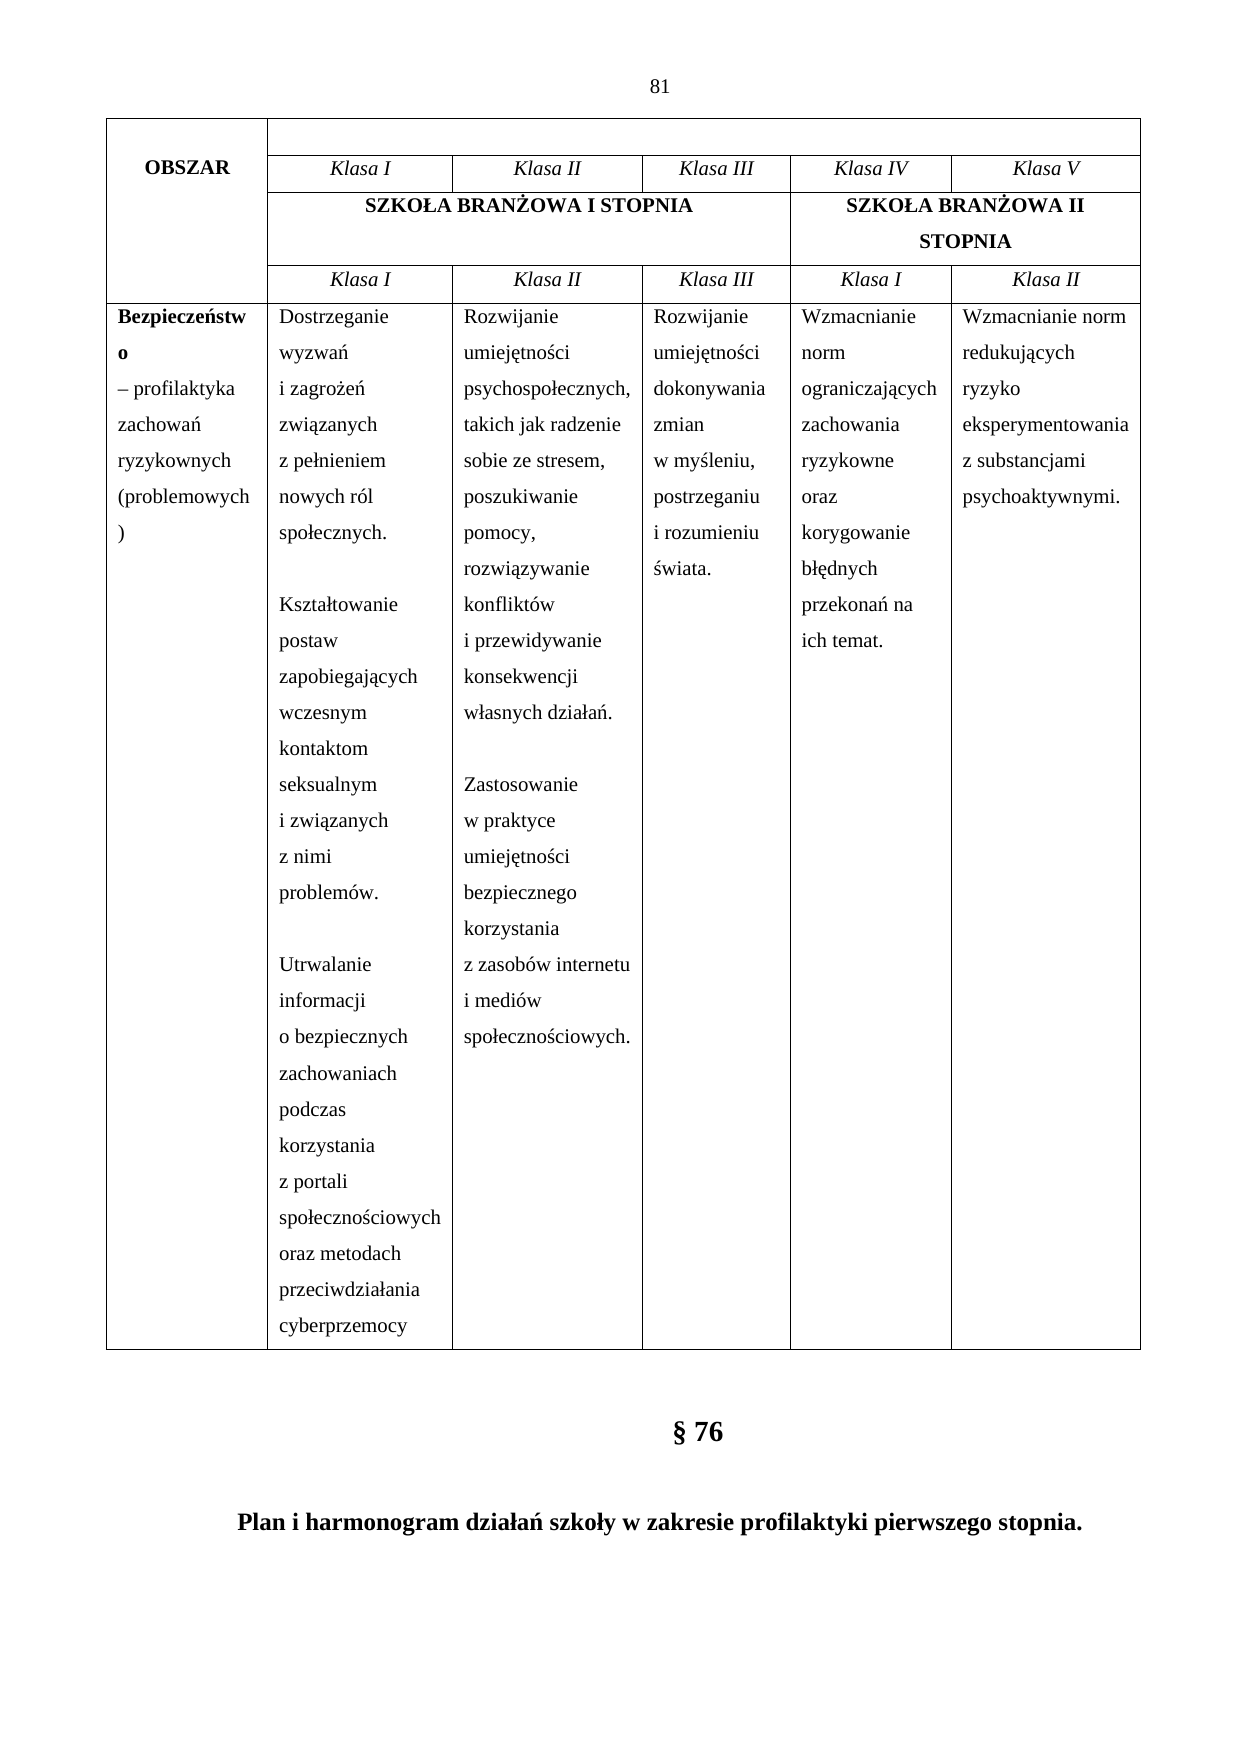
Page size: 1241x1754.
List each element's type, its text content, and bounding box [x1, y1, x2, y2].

table_cell Dostrzeganie wyzwań i zagrożeń związanych z pełnieniem nowych ról społecznych. Kształtowanie postaw zapobiegających wczesnym kontaktom seksualnym i związanych z nimi problemów. Utrwalanie informacji o bezpiecznych zachowaniach podczas korzystania z portali społecznościowych oraz metodach przeciwdziałania cyberprzemocy [268, 304, 452, 1349]
table_cell Wzmacnianie norm redukujących ryzyko eksperymentowania z substancjami psychoaktywnymi. [952, 304, 1140, 1349]
table_cell Klasa III [643, 156, 790, 192]
table_cell Klasa I [791, 266, 951, 302]
table_cell Klasa III [643, 266, 790, 302]
text § 76 [208, 1414, 1187, 1447]
table_cell Bezpieczeństwo – profilaktyka zachowań ryzykownych (problemowych) [107, 304, 267, 1349]
table_cell SZKOŁA BRANŻOWA II STOPNIA [791, 193, 1140, 265]
table_cell Klasa II [453, 156, 642, 192]
table_cell Klasa I [268, 156, 452, 192]
text Plan i harmonogram działań szkoły w zakresie profilaktyki pierwszego stopnia. [133, 1507, 1187, 1536]
table_cell [268, 119, 1140, 155]
table_cell SZKOŁA BRANŻOWA I STOPNIA [268, 193, 790, 265]
table_cell Klasa II [453, 266, 642, 302]
table_cell Klasa IV [791, 156, 951, 192]
table_cell Klasa V [952, 156, 1140, 192]
table_cell Klasa II [952, 266, 1140, 302]
table_cell Wzmacnianie norm ograniczających zachowania ryzykowne oraz korygowanie błędnych przekonań na ich temat. [791, 304, 951, 1349]
table_cell Klasa I [268, 266, 452, 302]
table_cell Rozwijanie umiejętności dokonywania zmian w myśleniu, postrzeganiu i rozumieniu świata. [643, 304, 790, 1349]
table_cell Rozwijanie umiejętności psychospołecznych, takich jak radzenie sobie ze stresem, poszukiwanie pomocy, rozwiązywanie konfliktów i przewidywanie konsekwencji własnych działań. Zastosowanie w praktyce umiejętności bezpiecznego korzystania z zasobów internetu i mediów społecznościowych. [453, 304, 642, 1349]
